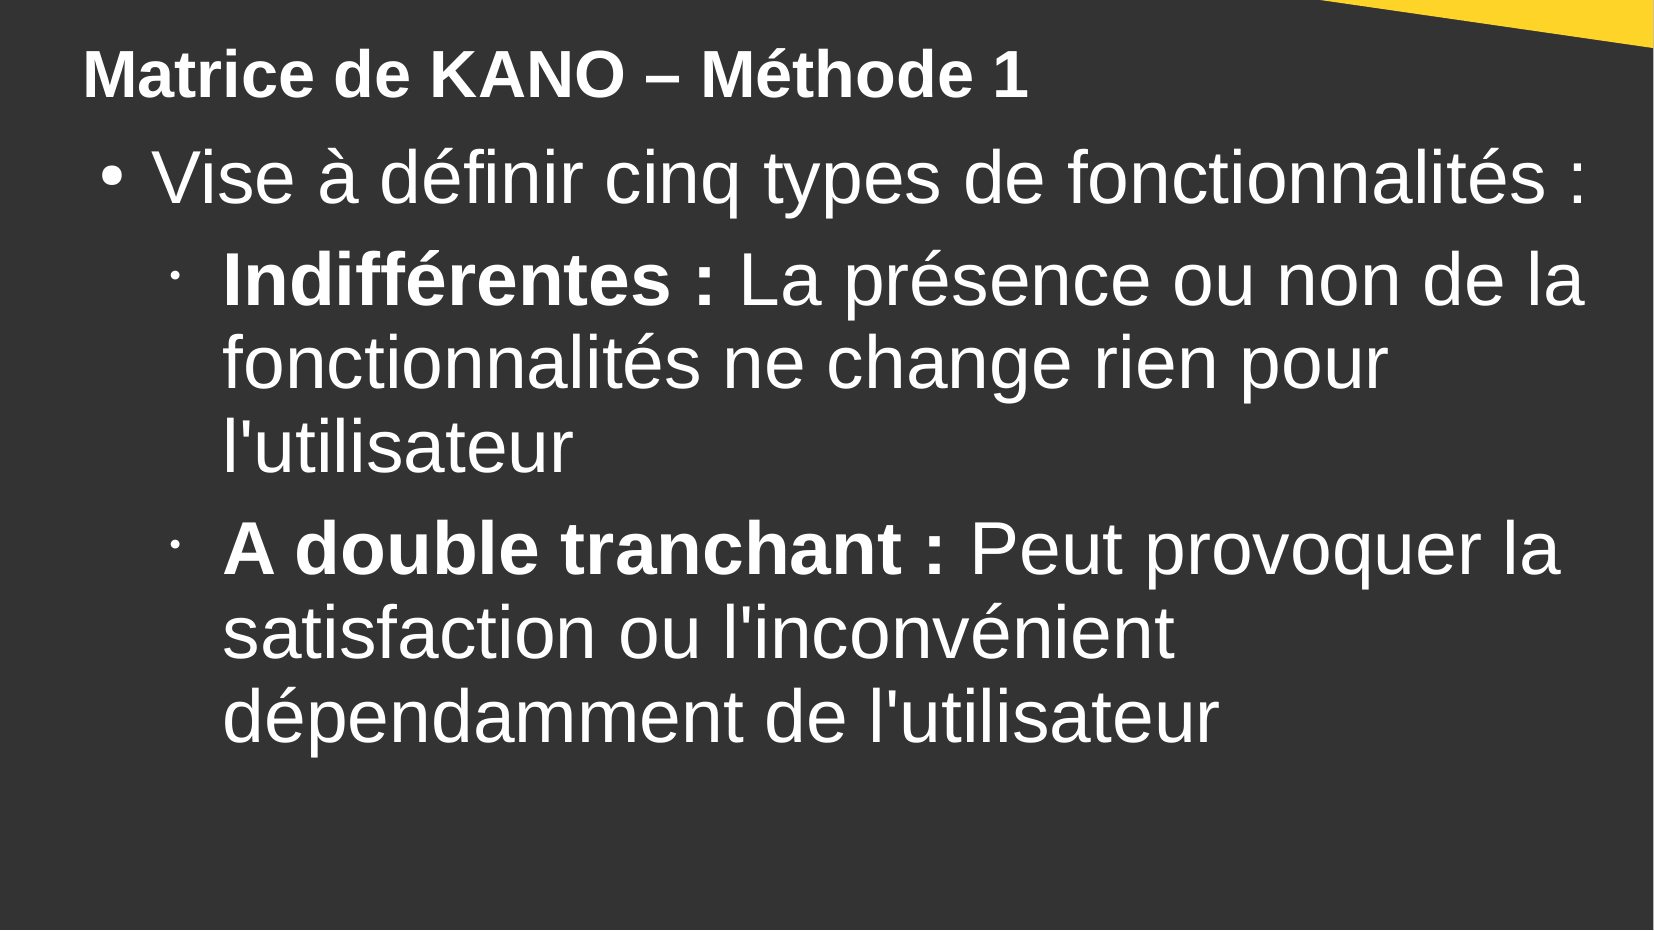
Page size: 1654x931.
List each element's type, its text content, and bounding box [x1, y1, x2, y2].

list Vise à définir cinq types de fonctionnalités : Indifférentes : La présence ou non de la fonctionnalités ne change rien pour l'utilisateur A double tranchant : Peut provoquer la satisfaction ou l'inconvénient dépendamment de l'utilisateur [80, 135, 1620, 792]
title Matrice de KANO – Méthode 1 [82, 37, 1571, 122]
text_box [1320, 0, 1654, 49]
